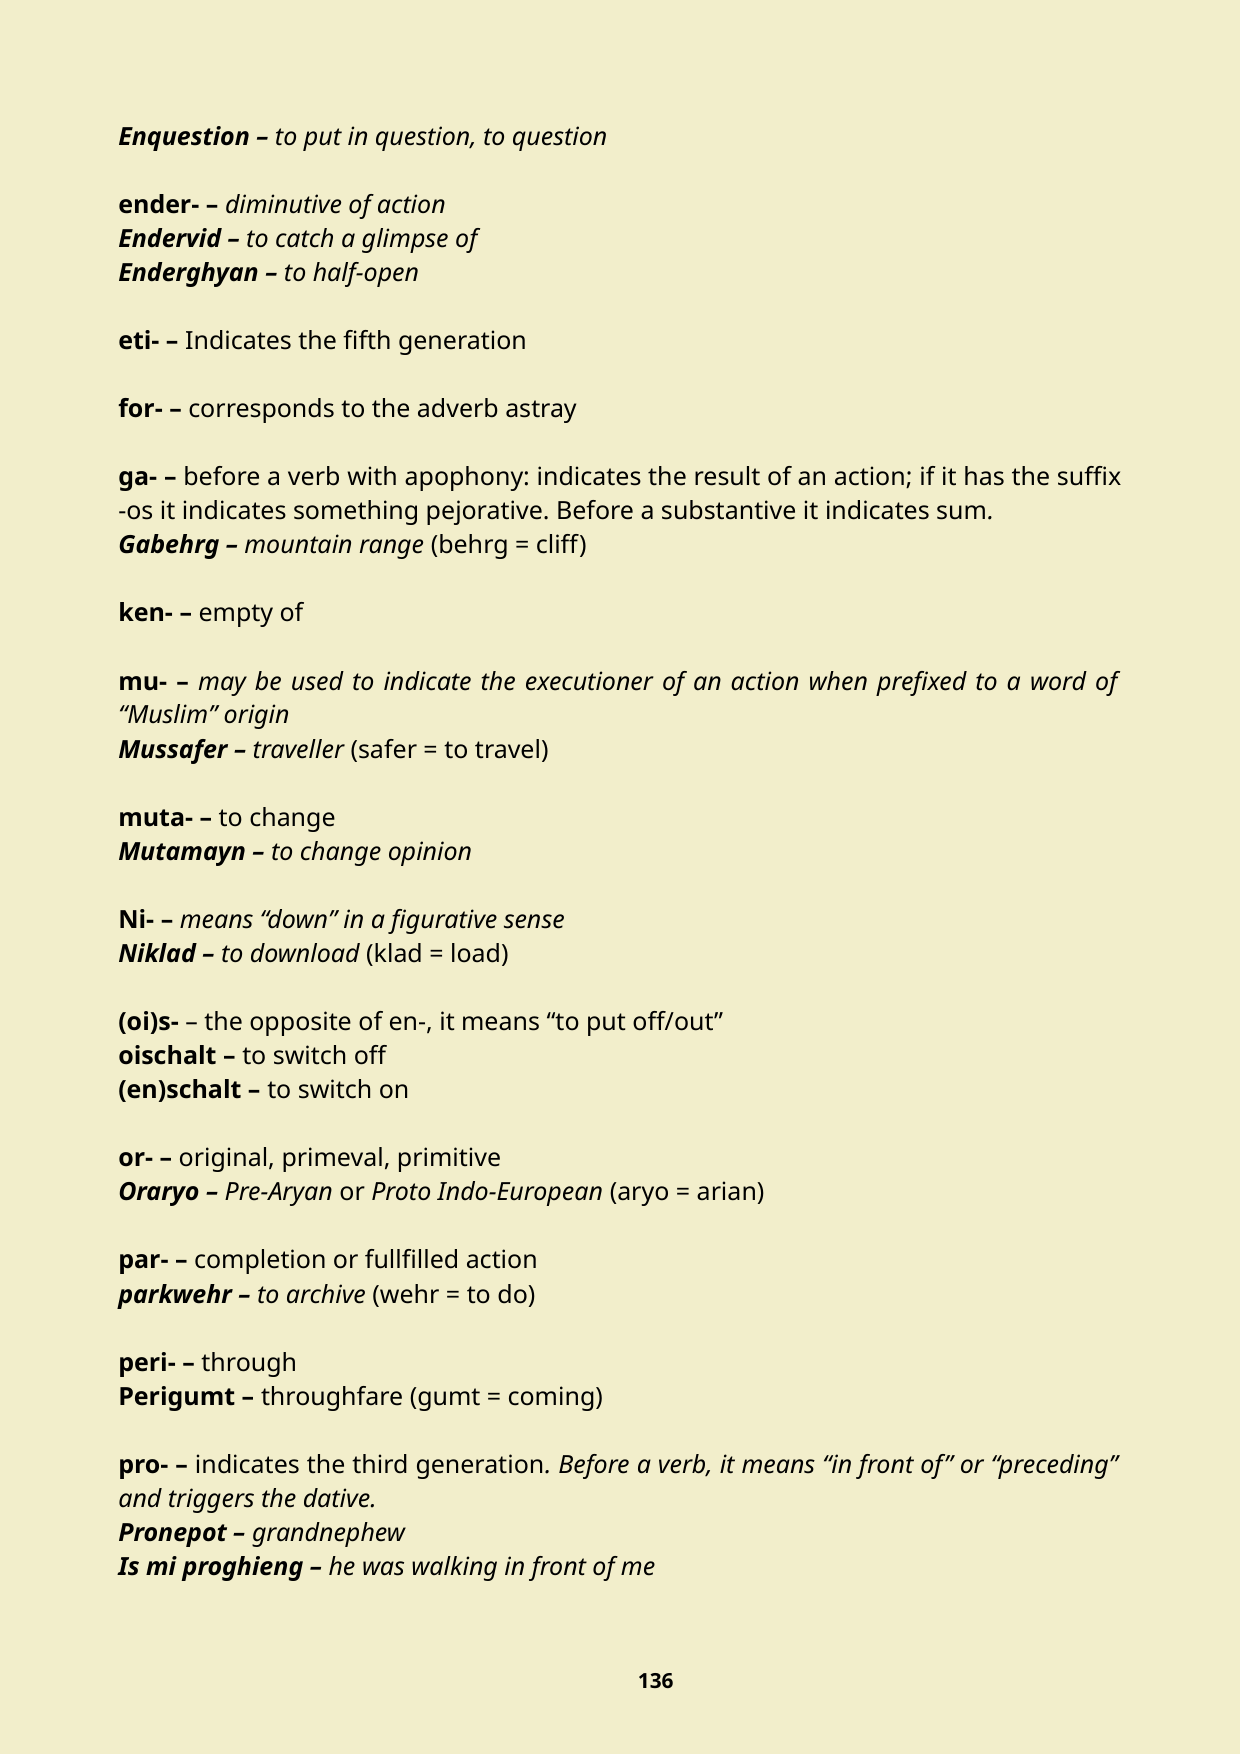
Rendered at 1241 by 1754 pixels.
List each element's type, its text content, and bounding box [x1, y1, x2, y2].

text Mutamayn – to change opinion [118, 833, 1122, 867]
text peri- – through [118, 1344, 1122, 1378]
text Enquestion – to put in question, to question [118, 118, 1122, 152]
text mu- – may be used to indicate the executioner of an action when prefixed to a word of “Muslim” origin [118, 663, 1122, 731]
text oischalt – to switch off [118, 1038, 1122, 1072]
text parkwehr – to archive (wehr = to do) [118, 1276, 1122, 1310]
text Enderghyan – to half-open [118, 254, 1122, 288]
text pro- – indicates the third generation. Before a verb, it means “in front of” or “preceding” and triggers the dative. [118, 1447, 1122, 1515]
text for- – corresponds to the adverb astray [118, 391, 1122, 425]
text Mussafer – traveller (safer = to travel) [118, 731, 1122, 765]
text Niklad – to download (klad = load) [118, 936, 1122, 970]
text eti- – Indicates the fifth generation [118, 322, 1122, 357]
text Pronepot – grandnephew [118, 1515, 1122, 1549]
text (oi)s- – the opposite of en-, it means “to put off/out” [118, 1004, 1122, 1038]
text Gabehrg – mountain range (behrg = cliff) [118, 527, 1122, 561]
text or- – original, primeval, primitive [118, 1140, 1122, 1174]
text ender- – diminutive of action [118, 186, 1122, 220]
text muta- – to change [118, 799, 1122, 833]
text par- – completion or fullfilled action [118, 1242, 1122, 1276]
text Perigumt – throughfare (gumt = coming) [118, 1378, 1122, 1412]
text Ni- – means “down” in a figurative sense [118, 902, 1122, 936]
text ga- – before a verb with apophony: indicates the result of an action; if it has the suffix -os it indicates something pejorative. Before a substantive it indicates sum. [118, 459, 1122, 527]
text (en)schalt – to switch on [118, 1072, 1122, 1106]
text Oraryo – Pre-Aryan or Proto Indo-European (aryo = arian) [118, 1174, 1122, 1208]
text Endervid – to catch a glimpse of [118, 220, 1122, 254]
text Is mi proghieng – he was walking in front of me [118, 1549, 1122, 1583]
text ken- – empty of [118, 595, 1122, 629]
